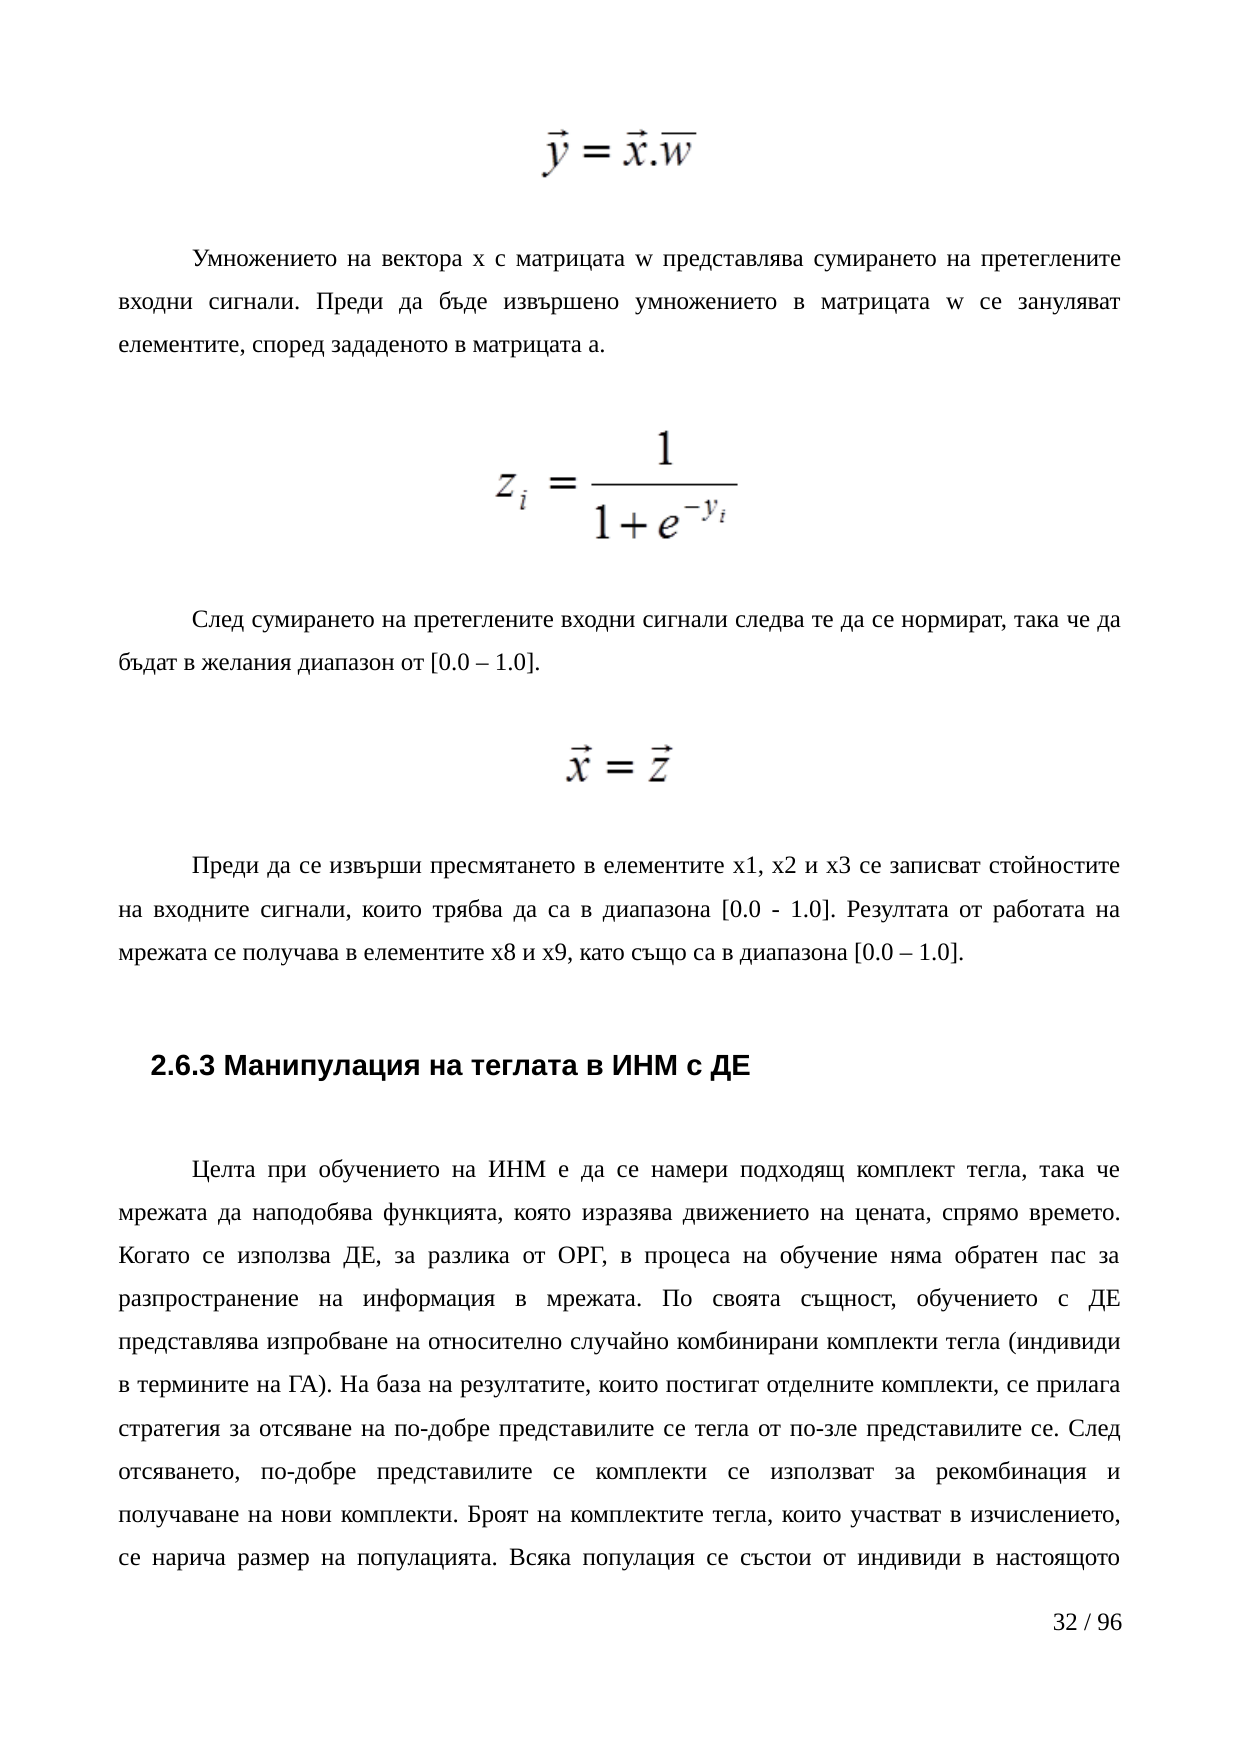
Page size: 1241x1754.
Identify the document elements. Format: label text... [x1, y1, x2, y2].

text След сумирането на претеглените входни сигнали следва те да се нормират, така че да бъдат в желания диапазон от [0.0 – 1.0]. [118, 604, 1122, 676]
text Преди да се извърши пресмятането в елементите x1, x2 и x3 се записват стойностите на входните сигнали, които трябва да са в диапазона [0.0 - 1.0]. Резултата от работата на мрежата се получава в елементите x8 и x9, като също са в диапазона [0.0 – 1.0]. [118, 851, 1122, 966]
text Целта при обучението на ИНМ е да се намери подходящ комплект тегла, така че мрежата да наподобява функцията, която изразява движението на цената, спрямо времето. Когато се използва ДЕ, за разлика от ОРГ, в процеса на обучение няма обратен пас за разпространение на информация в мрежата. По своята същност, обучението с ДЕ представлява изпробване на относително случайно комбинирани комплекти тегла (индивиди в термините на ГА). На база на резултатите, които постигат отделните комплекти, се прилага стратегия за отсяване на по-добре представилите се тегла от по-зле представилите се. След отсяването, по-добре представилите се комплекти се използват за рекомбинация и получаване на нови комплекти. Броят на комплектите тегла, които участват в изчислението, се нарича размер на популацията. Всяка популация се състои от индивиди в настоящото [118, 1154, 1122, 1571]
subtitle 2.6.3 Манипулация на теглата в ИНМ с ДЕ [118, 1048, 1122, 1082]
text Умножението на вектора x с матрицата w представлява сумирането на претеглените входни сигнали. Преди да бъде извършено умножението в матрицата w се зануляват елементите, според зададеното в матрицата a. [118, 243, 1122, 358]
